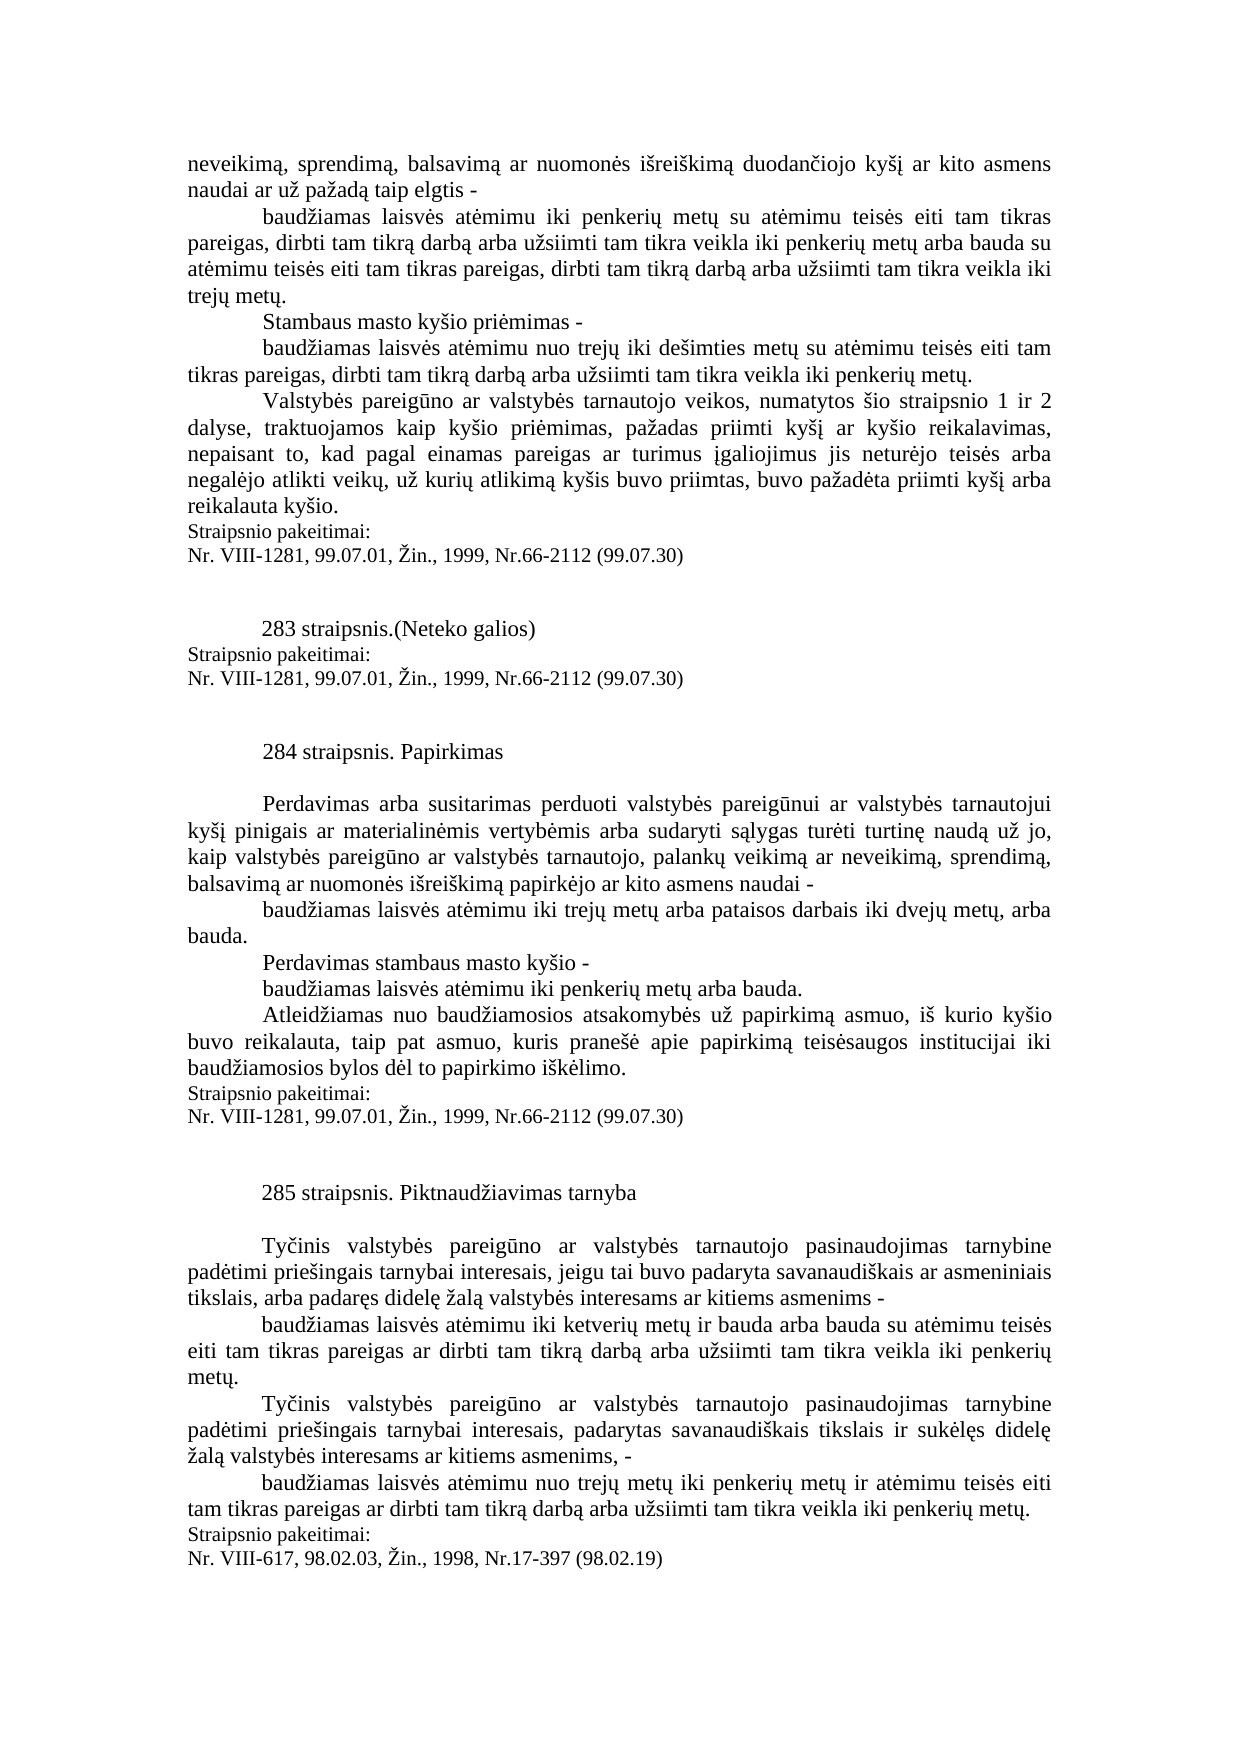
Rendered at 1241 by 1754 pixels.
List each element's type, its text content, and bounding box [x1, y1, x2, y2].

text Valstybės pareigūno ar valstybės tarnautojo veikos, numatytos šio straipsnio 1 ir 2 dalyse, traktuojamos kaip kyšio priėmimas, pažadas priimti kyšį ar kyšio reikalavimas, nepaisant to, kad pagal einamas pareigas ar turimus įgaliojimus jis neturėjo teisės arba negalėjo atlikti veikų, už kurių atlikimą kyšis buvo priimtas, buvo pažadėta priimti kyšį arba reikalauta kyšio. [187, 387, 1053, 519]
text neveikimą, sprendimą, balsavimą ar nuomonės išreiškimą duodančiojo kyšį ar kito asmens naudai ar už pažadą taip elgtis - [187, 150, 1053, 203]
text Perdavimas stambaus masto kyšio - [187, 949, 1053, 975]
text Straipsnio pakeitimai: [187, 642, 1053, 666]
text Nr. VIII-1281, 99.07.01, Žin., 1999, Nr.66-2112 (99.07.30) [187, 543, 1053, 567]
text 285 straipsnis. Piktnaudžiavimas tarnyba [207, 1179, 1053, 1205]
text baudžiamas laisvės atėmimu iki ketverių metų ir bauda arba bauda su atėmimu teisės eiti tam tikras pareigas ar dirbti tam tikrą darbą arba užsiimti tam tikra veikla iki penkerių metų. [187, 1311, 1053, 1390]
text Straipsnio pakeitimai: [187, 1522, 1053, 1546]
text Tyčinis valstybės pareigūno ar valstybės tarnautojo pasinaudojimas tarnybine padėtimi priešingais tarnybai interesais, padarytas savanaudiškais tikslais ir sukėlęs didelę žalą valstybės interesams ar kitiems asmenims, - [187, 1390, 1053, 1469]
text Tyčinis valstybės pareigūno ar valstybės tarnautojo pasinaudojimas tarnybine padėtimi priešingais tarnybai interesais, jeigu tai buvo padaryta savanaudiškais ar asmeniniais tikslais, arba padaręs didelę žalą valstybės interesams ar kitiems asmenims - [187, 1232, 1053, 1311]
text baudžiamas laisvės atėmimu iki penkerių metų su atėmimu teisės eiti tam tikras pareigas, dirbti tam tikrą darbą arba užsiimti tam tikra veikla iki penkerių metų arba bauda su atėmimu teisės eiti tam tikras pareigas, dirbti tam tikrą darbą arba užsiimti tam tikra veikla iki trejų metų. [187, 203, 1053, 308]
text Perdavimas arba susitarimas perduoti valstybės pareigūnui ar valstybės tarnautojui kyšį pinigais ar materialinėmis vertybėmis arba sudaryti sąlygas turėti turtinę naudą už jo, kaip valstybės pareigūno ar valstybės tarnautojo, palankų veikimą ar neveikimą, sprendimą, balsavimą ar nuomonės išreiškimą papirkėjo ar kito asmens naudai - [187, 791, 1053, 896]
text Nr. VIII-1281, 99.07.01, Žin., 1999, Nr.66-2112 (99.07.30) [187, 1104, 1053, 1128]
text baudžiamas laisvės atėmimu iki penkerių metų arba bauda. [187, 975, 1053, 1001]
text baudžiamas laisvės atėmimu iki trejų metų arba pataisos darbais iki dvejų metų, arba bauda. [187, 896, 1053, 949]
text Atleidžiamas nuo baudžiamosios atsakomybės už papirkimą asmuo, iš kurio kyšio buvo reikalauta, taip pat asmuo, kuris pranešė apie papirkimą teisėsaugos institucijai iki baudžiamosios bylos dėl to papirkimo iškėlimo. [187, 1001, 1053, 1080]
text Straipsnio pakeitimai: [187, 1080, 1053, 1104]
text 284 straipsnis. Papirkimas [187, 738, 1053, 764]
text Nr. VIII-617, 98.02.03, Žin., 1998, Nr.17-397 (98.02.19) [187, 1546, 1053, 1570]
text 283 straipsnis.(Neteko galios) [187, 615, 1053, 642]
text Stambaus masto kyšio priėmimas - [187, 308, 1053, 334]
text baudžiamas laisvės atėmimu nuo trejų metų iki penkerių metų ir atėmimu teisės eiti tam tikras pareigas ar dirbti tam tikrą darbą arba užsiimti tam tikra veikla iki penkerių metų. [187, 1469, 1053, 1522]
text Straipsnio pakeitimai: [187, 519, 1053, 543]
text Nr. VIII-1281, 99.07.01, Žin., 1999, Nr.66-2112 (99.07.30) [187, 666, 1053, 690]
text baudžiamas laisvės atėmimu nuo trejų iki dešimties metų su atėmimu teisės eiti tam tikras pareigas, dirbti tam tikrą darbą arba užsiimti tam tikra veikla iki penkerių metų. [187, 334, 1053, 387]
